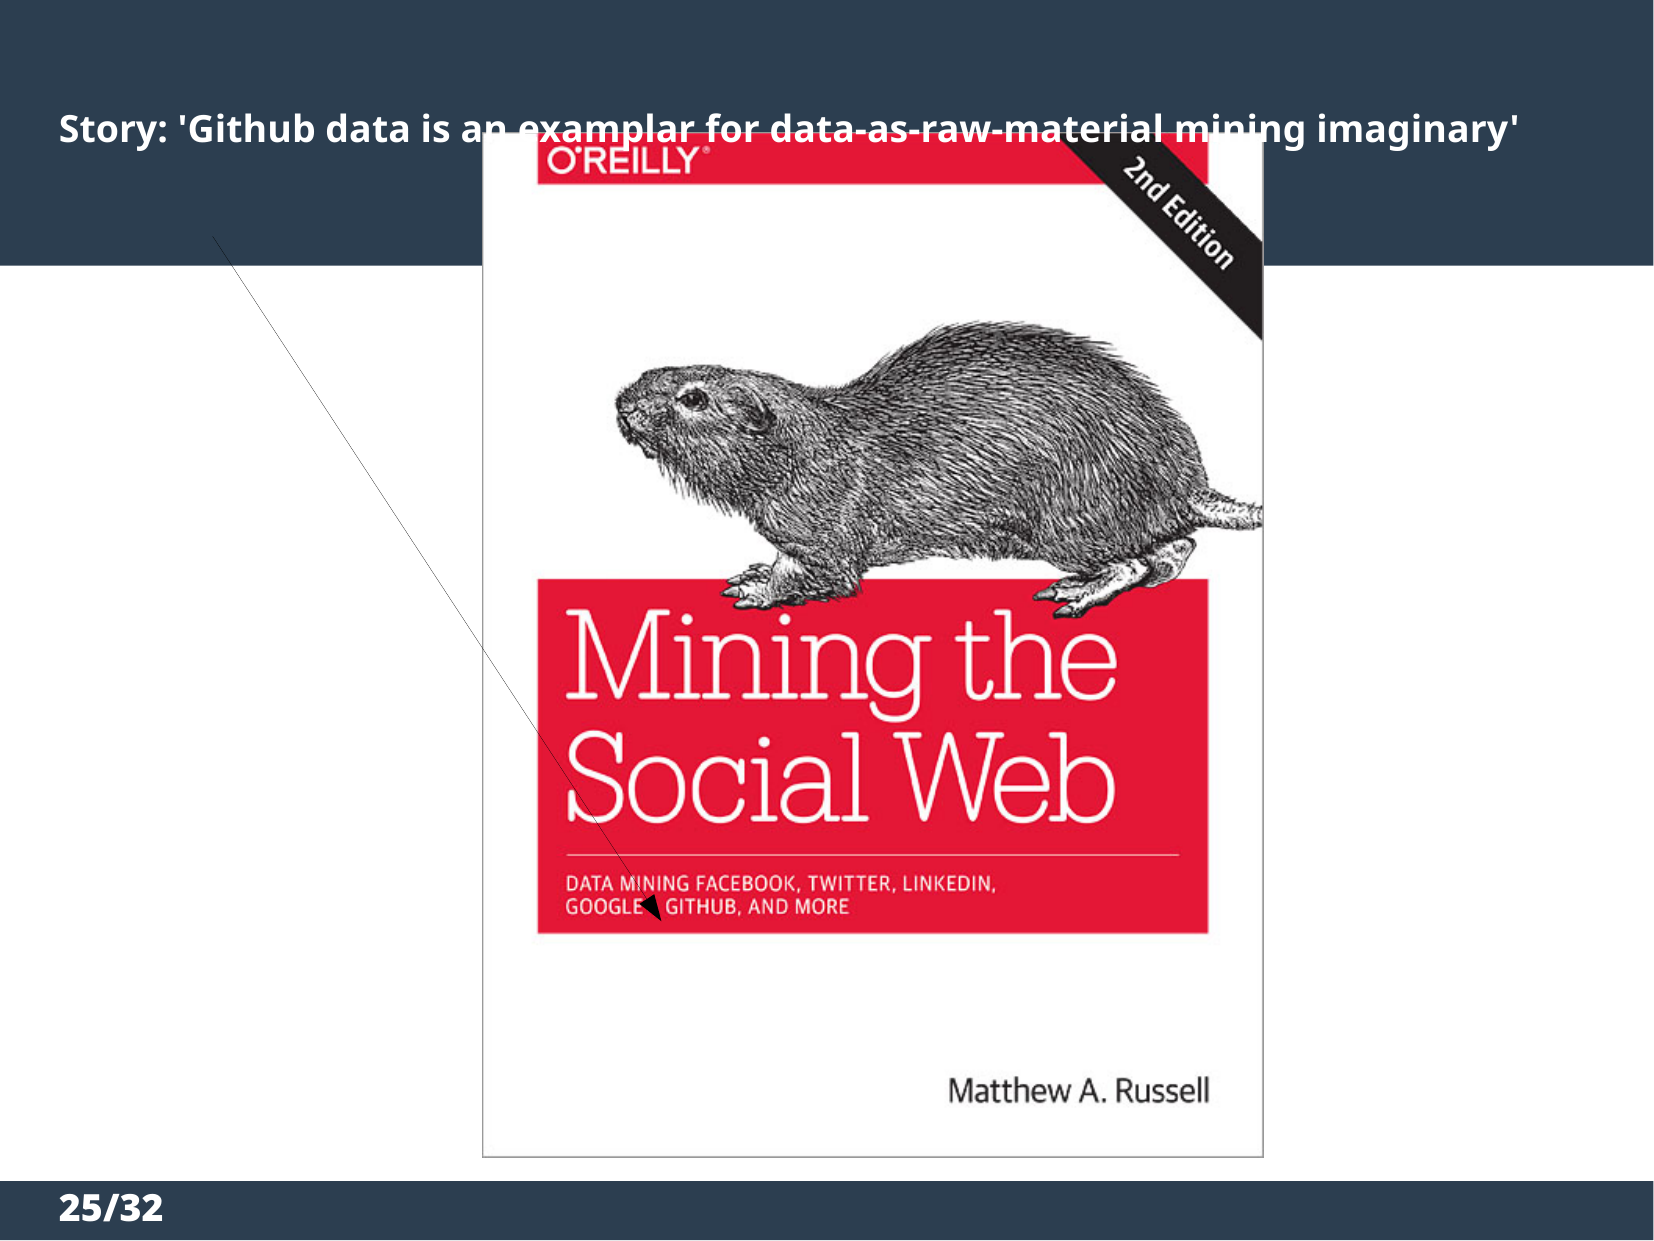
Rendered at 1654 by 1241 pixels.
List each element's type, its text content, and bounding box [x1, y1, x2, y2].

picture [482, 207, 1264, 1158]
title Story: 'Github data is an examplar for data-as-raw-material mining imaginary' [59, 49, 1595, 207]
